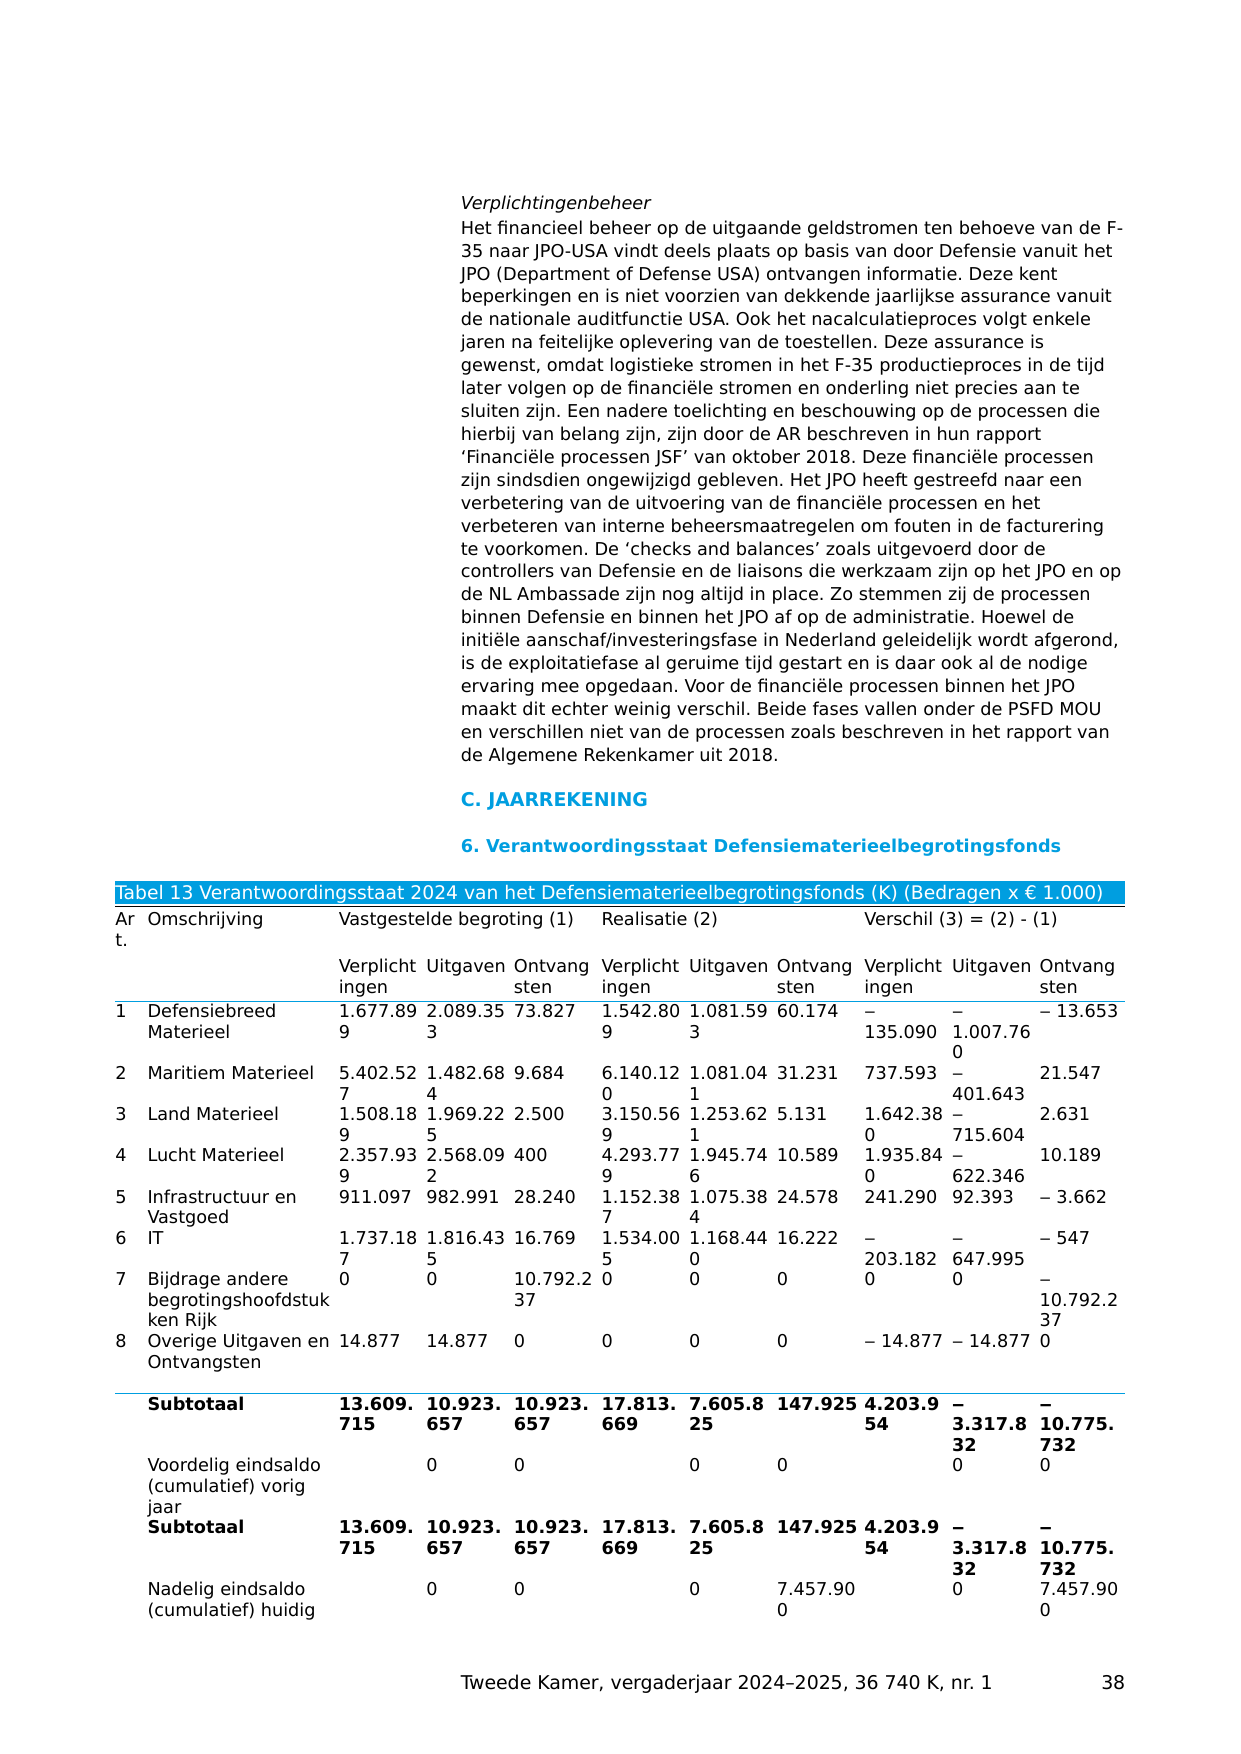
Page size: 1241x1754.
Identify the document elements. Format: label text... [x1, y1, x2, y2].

table_cell 14.877 [336, 1331, 423, 1372]
table_cell 1.152.387 [599, 1187, 686, 1228]
table_cell Uitgaven [949, 954, 1036, 1001]
table_cell IT [144, 1228, 336, 1269]
table_cell Ontvangsten [511, 954, 598, 1001]
table_cell ‒ 14.877 [861, 1331, 949, 1372]
table_cell ‒ 715.604 [949, 1104, 1036, 1145]
table_cell 400 [511, 1145, 598, 1187]
table_cell [115, 1372, 144, 1393]
table_cell Realisatie (2) [599, 907, 861, 953]
table_cell [115, 1394, 144, 1455]
table_cell Overige Uitgaven en Ontvangsten [144, 1331, 336, 1372]
text Het financieel beheer op de uitgaande geldstromen ten behoeve van de F-35 naar JPO-USA vindt deels plaats op basis van door Defensie vanuit het JPO (Department of Defense USA) ontvangen informatie. Deze kent beperkingen en is niet voorzien van dekkende jaarlĳkse assurance vanuit de nationale auditfunctie USA. Ook het nacalculatieproces volgt enkele jaren na feitelĳke oplevering van de toestellen. Deze assurance is gewenst, omdat logistieke stromen in het F-35 productieproces in de tĳd later volgen op de financiële stromen en onderling niet precies aan te sluiten zĳn. Een nadere toelichting en beschouwing op de processen die hierbĳ van belang zĳn, zĳn door de AR beschreven in hun rapport ‘Financiële processen JSF’ van oktober 2018. Deze financiële processen zĳn sindsdien ongewĳzigd gebleven. Het JPO heeft gestreefd naar een verbetering van de uitvoering van de financiële processen en het verbeteren van interne beheersmaatregelen om fouten in de facturering te voorkomen. De ‘checks and balances’ zoals uitgevoerd door de controllers van Defensie en de liaisons die werkzaam zijn op het JPO en op de NL Ambassade zijn nog altijd in place. Zo stemmen zij de processen binnen Defensie en binnen het JPO af op de administratie. Hoewel de initiële aanschaf/investeringsfase in Nederland geleidelijk wordt afgerond, is de exploitatiefase al geruime tijd gestart en is daar ook al de nodige ervaring mee opgedaan. Voor de financiële processen binnen het JPO maakt dit echter weinig verschil. Beide fases vallen onder de PSFD MOU en verschillen niet van de processen zoals beschreven in het rapport van de Algemene Rekenkamer uit 2018. [461, 216, 1125, 766]
table_cell 6.140.120 [599, 1063, 686, 1104]
table_cell Omschrijving [144, 907, 336, 953]
table_cell Defensiebreed Materieel [144, 1002, 336, 1063]
table_cell 92.393 [949, 1187, 1036, 1228]
table_cell 1.737.187 [336, 1228, 423, 1269]
table_cell 0 [686, 1331, 774, 1372]
table_cell [686, 1372, 774, 1393]
table_cell 1.642.380 [861, 1104, 949, 1145]
table_cell 982.991 [423, 1187, 511, 1228]
table_cell 4 [115, 1145, 144, 1187]
table_cell 0 [511, 1579, 598, 1620]
table_cell 1 [115, 1002, 144, 1063]
table_cell 1.482.684 [423, 1063, 511, 1104]
table_cell 1.168.440 [686, 1228, 774, 1269]
table_cell Subtotaal [144, 1394, 336, 1455]
table_cell ‒ 203.182 [861, 1228, 949, 1269]
table_cell 28.240 [511, 1187, 598, 1228]
table_cell 0 [1036, 1331, 1125, 1372]
table_cell 0 [423, 1455, 511, 1517]
table_cell 5.131 [774, 1104, 861, 1145]
table_cell 0 [686, 1455, 774, 1517]
table_cell Art. [115, 907, 144, 953]
table_cell [599, 1372, 686, 1393]
table_cell 7.605.825 [686, 1394, 774, 1455]
table_cell 1.935.840 [861, 1145, 949, 1187]
table_cell 31.231 [774, 1063, 861, 1104]
table_cell 0 [861, 1269, 949, 1331]
table_cell 0 [511, 1331, 598, 1372]
table_cell ‒ 647.995 [949, 1228, 1036, 1269]
table_cell [336, 1372, 423, 1393]
table_cell 7 [115, 1269, 144, 1331]
table_cell ‒ 401.643 [949, 1063, 1036, 1104]
table_cell 10.923.657 [423, 1517, 511, 1579]
table_cell Verplichtingen [861, 954, 949, 1001]
table_cell Uitgaven [423, 954, 511, 1001]
table_cell ‒ 10.775.732 [1036, 1517, 1125, 1579]
title 6. Verantwoordingsstaat Defensiematerieelbegrotingsfonds [461, 834, 1125, 857]
table_cell 241.290 [861, 1187, 949, 1228]
table_cell [115, 1517, 144, 1579]
table_cell 0 [686, 1579, 774, 1620]
table_cell 4.203.954 [861, 1517, 949, 1579]
table_cell 24.578 [774, 1187, 861, 1228]
table_cell 911.097 [336, 1187, 423, 1228]
table_cell 4.203.954 [861, 1394, 949, 1455]
table_cell [336, 1455, 423, 1517]
table_cell 4.293.779 [599, 1145, 686, 1187]
table_cell [423, 1372, 511, 1393]
table_cell 737.593 [861, 1063, 949, 1104]
table_cell 13.609.715 [336, 1394, 423, 1455]
table_cell [144, 954, 336, 1001]
table_cell 0 [774, 1455, 861, 1517]
table_cell ‒ 547 [1036, 1228, 1125, 1269]
table_cell ‒ 3.317.832 [949, 1394, 1036, 1455]
table_cell 17.813.669 [599, 1517, 686, 1579]
table_cell ‒ 3.317.832 [949, 1517, 1036, 1579]
table_cell 147.925 [774, 1394, 861, 1455]
table_cell ‒ 10.775.732 [1036, 1394, 1125, 1455]
table_cell 0 [336, 1269, 423, 1331]
table_cell 7.457.900 [1036, 1579, 1125, 1620]
table_cell 0 [774, 1331, 861, 1372]
table_cell [115, 1579, 144, 1620]
table_cell 1.081.041 [686, 1063, 774, 1104]
table_cell 21.547 [1036, 1063, 1125, 1104]
table_cell 0 [686, 1269, 774, 1331]
table_cell 13.609.715 [336, 1517, 423, 1579]
table_cell Lucht Materieel [144, 1145, 336, 1187]
table_cell 7.457.900 [774, 1579, 861, 1620]
table_cell 1.677.899 [336, 1002, 423, 1063]
table_cell 10.189 [1036, 1145, 1125, 1187]
table_cell Land Materieel [144, 1104, 336, 1145]
table_cell ‒ 3.662 [1036, 1187, 1125, 1228]
table_cell 60.174 [774, 1002, 861, 1063]
table_cell 0 [511, 1455, 598, 1517]
table_cell 2.568.092 [423, 1145, 511, 1187]
table_cell 2.500 [511, 1104, 598, 1145]
table_cell [861, 1455, 949, 1517]
table_cell 5 [115, 1187, 144, 1228]
table_cell Bijdrage andere begrotingshoofdstukken Rijk [144, 1269, 336, 1331]
table_cell Ontvangsten [774, 954, 861, 1001]
table_cell [511, 1372, 598, 1393]
table_cell 14.877 [423, 1331, 511, 1372]
table_cell [336, 1579, 423, 1620]
table_cell 17.813.669 [599, 1394, 686, 1455]
table_cell 10.923.657 [423, 1394, 511, 1455]
table_cell [861, 1579, 949, 1620]
table_cell 10.589 [774, 1145, 861, 1187]
table_cell [115, 954, 144, 1001]
table_cell 1.945.746 [686, 1145, 774, 1187]
table_cell Verplichtingen [599, 954, 686, 1001]
table_cell 1.534.005 [599, 1228, 686, 1269]
table_cell 16.769 [511, 1228, 598, 1269]
table_cell 7.605.825 [686, 1517, 774, 1579]
table_cell 1.253.621 [686, 1104, 774, 1145]
table_cell 1.075.384 [686, 1187, 774, 1228]
table_cell 8 [115, 1331, 144, 1372]
table_cell [599, 1579, 686, 1620]
table_cell 147.925 [774, 1517, 861, 1579]
table_cell [861, 1372, 949, 1393]
table_cell 10.792.237 [511, 1269, 598, 1331]
table_cell 0 [949, 1455, 1036, 1517]
table_cell 2.089.353 [423, 1002, 511, 1063]
title C. Jaarrekening [461, 789, 1125, 811]
table_cell [599, 1455, 686, 1517]
table_cell Ontvangsten [1036, 954, 1125, 1001]
table_cell 3.150.569 [599, 1104, 686, 1145]
table_cell ‒ 10.792.237 [1036, 1269, 1125, 1331]
table_cell [1036, 1372, 1125, 1393]
table_cell 0 [599, 1269, 686, 1331]
table_cell [949, 1372, 1036, 1393]
text Verplichtingenbeheer [461, 191, 1125, 214]
table_cell 10.923.657 [511, 1394, 598, 1455]
table_cell 3 [115, 1104, 144, 1145]
table_cell [774, 1372, 861, 1393]
table_cell ‒ 135.090 [861, 1002, 949, 1063]
table_cell 0 [949, 1269, 1036, 1331]
table_cell Voordelig eindsaldo (cumulatief) vorig jaar [144, 1455, 336, 1517]
table_cell 1.816.435 [423, 1228, 511, 1269]
table_cell 1.542.809 [599, 1002, 686, 1063]
table_cell Subtotaal [144, 1517, 336, 1579]
table_cell 0 [423, 1269, 511, 1331]
table_cell Infrastructuur en Vastgoed [144, 1187, 336, 1228]
table_cell 0 [949, 1579, 1036, 1620]
table_cell Verschil (3) = (2) - (1) [861, 907, 1125, 953]
table_cell 2 [115, 1063, 144, 1104]
table_cell Nadelig eindsaldo (cumulatief) huidig [144, 1579, 336, 1620]
table_cell 1.969.225 [423, 1104, 511, 1145]
table_cell 2.357.939 [336, 1145, 423, 1187]
table_cell 1.081.593 [686, 1002, 774, 1063]
table_cell Verplichtingen [336, 954, 423, 1001]
table_cell 0 [774, 1269, 861, 1331]
table_cell 0 [423, 1579, 511, 1620]
table_cell 2.631 [1036, 1104, 1125, 1145]
table_cell 10.923.657 [511, 1517, 598, 1579]
table_cell 0 [599, 1331, 686, 1372]
table_cell 1.508.189 [336, 1104, 423, 1145]
table_cell ‒ 1.007.760 [949, 1002, 1036, 1063]
table_cell Uitgaven [686, 954, 774, 1001]
table_cell Vastgestelde begroting (1) [336, 907, 598, 953]
table_cell [115, 1455, 144, 1517]
table_cell 5.402.527 [336, 1063, 423, 1104]
table_cell ‒ 14.877 [949, 1331, 1036, 1372]
table_cell 6 [115, 1228, 144, 1269]
table_cell 0 [1036, 1455, 1125, 1517]
table_cell ‒ 13.653 [1036, 1002, 1125, 1063]
table_cell 9.684 [511, 1063, 598, 1104]
table_cell 16.222 [774, 1228, 861, 1269]
table_cell 73.827 [511, 1002, 598, 1063]
table_cell ‒ 622.346 [949, 1145, 1036, 1187]
table_cell [144, 1372, 336, 1393]
table_cell Maritiem Materieel [144, 1063, 336, 1104]
